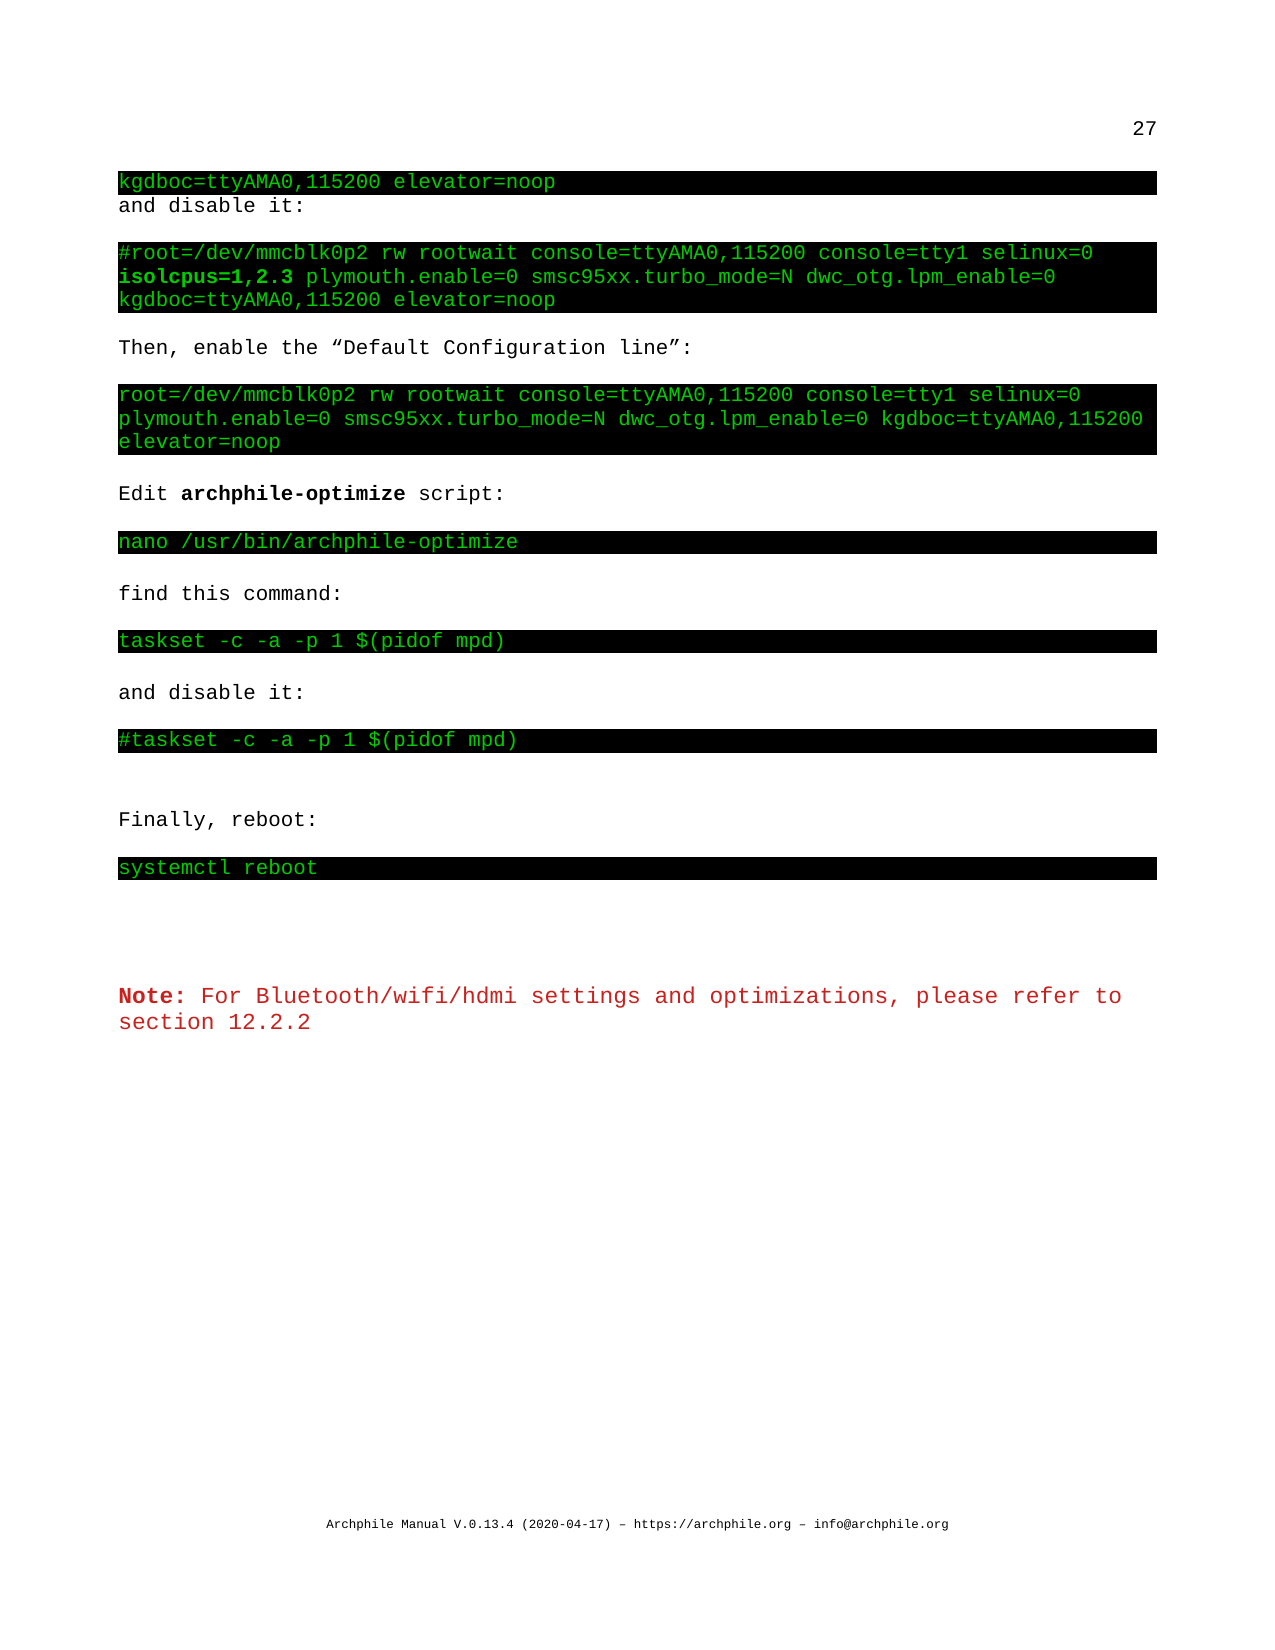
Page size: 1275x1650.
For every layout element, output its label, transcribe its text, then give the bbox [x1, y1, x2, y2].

text root=/dev/mmcblk0p2 rw rootwait console=ttyAMA0,115200 console=tty1 selinux=0 plymouth.enable=0 smsc95xx.turbo_mode=N dwc_otg.lpm_enable=0 kgdboc=ttyAMA0,115200 elevator=noop [118, 384, 1157, 455]
text nano /usr/bin/archphile-optimize [118, 531, 1157, 554]
text Note: For Bluetooth/wifi/hdmi settings and optimizations, please refer to section 12.2.2 [118, 984, 1157, 1036]
text Then, enable the “Default Configuration line”: [118, 337, 1157, 360]
text #root=/dev/mmcblk0p2 rw rootwait console=ttyAMA0,115200 console=tty1 selinux=0 isolcpus=1,2.3 plymouth.enable=0 smsc95xx.turbo_mode=N dwc_otg.lpm_enable=0 kgdboc=ttyAMA0,115200 elevator=noop [118, 242, 1157, 313]
text #taskset -c -a -p 1 $(pidof mpd) [118, 729, 1157, 753]
text Finally, reboot: [118, 809, 1157, 833]
text and disable it: [118, 195, 1157, 218]
text taskset -c -a -p 1 $(pidof mpd) [118, 630, 1157, 653]
text kgdboc=ttyAMA0,115200 elevator=noop [118, 171, 1157, 195]
text systemctl reboot [118, 857, 1157, 880]
text Edit archphile-optimize script: [118, 483, 1157, 507]
text find this command: [118, 583, 1157, 606]
text and disable it: [118, 682, 1157, 706]
